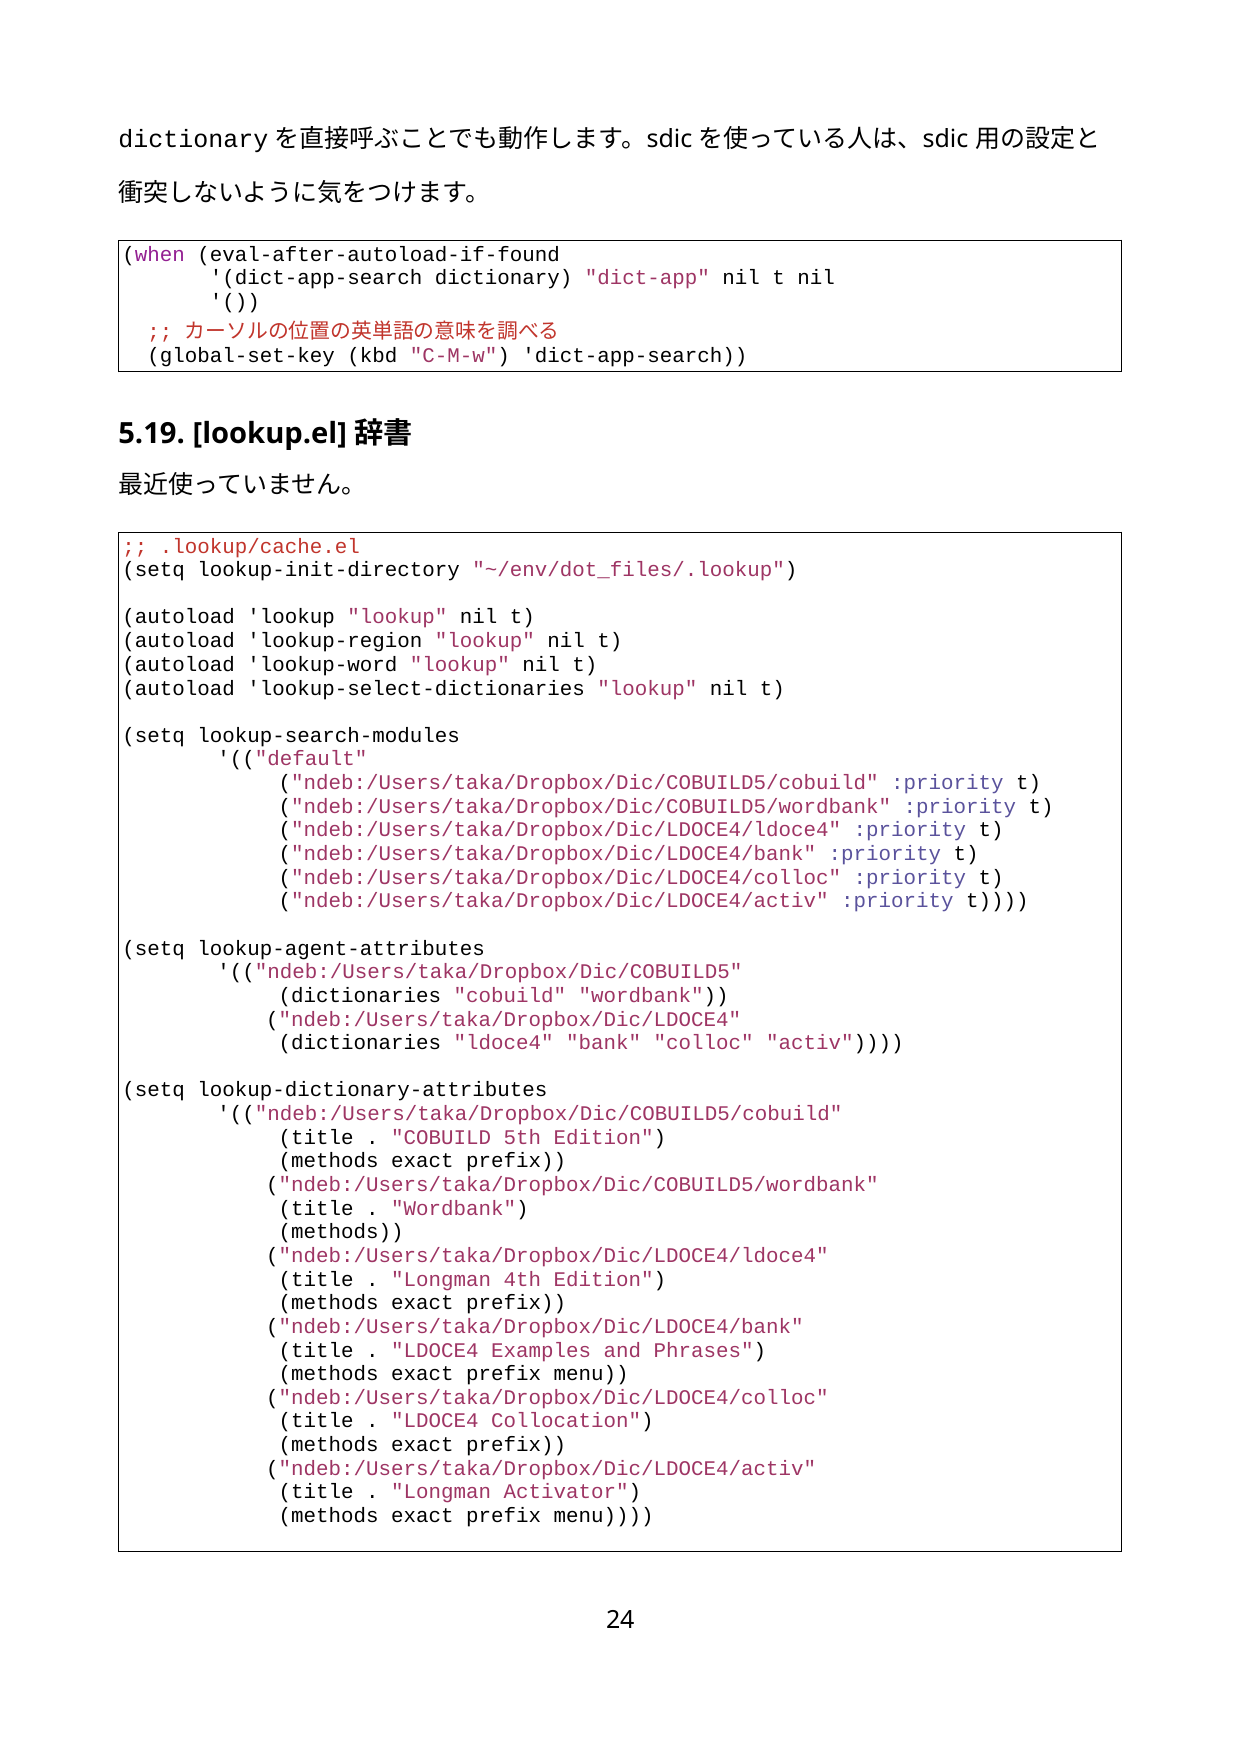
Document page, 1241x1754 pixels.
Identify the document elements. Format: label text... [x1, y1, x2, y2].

text ;; .lookup/cache.el [119, 533, 1121, 555]
text (setq lookup-search-modules [119, 721, 1121, 744]
text (when (eval-after-autoload-if-found [119, 241, 1121, 263]
text (autoload 'lookup-region "lookup" nil t) [119, 626, 1121, 650]
text (methods exact prefix menu)) [119, 1359, 1121, 1383]
text (methods exact prefix)) [119, 1146, 1121, 1170]
subtitle [lookup.el] 辞書 [118, 410, 1122, 452]
text 最近使っていません。 [118, 465, 1122, 501]
text (methods exact prefix menu)))) [119, 1501, 1121, 1525]
text ("ndeb:/Users/taka/Dropbox/Dic/LDOCE4/colloc" [119, 1383, 1121, 1407]
text ("ndeb:/Users/taka/Dropbox/Dic/LDOCE4/ldoce4" :priority t) [119, 815, 1121, 839]
text '(("ndeb:/Users/taka/Dropbox/Dic/COBUILD5" [119, 957, 1121, 981]
text ("ndeb:/Users/taka/Dropbox/Dic/LDOCE4/activ" [119, 1454, 1121, 1477]
text ("ndeb:/Users/taka/Dropbox/Dic/LDOCE4/colloc" :priority t) [119, 863, 1121, 886]
text ("ndeb:/Users/taka/Dropbox/Dic/LDOCE4/ldoce4" [119, 1241, 1121, 1265]
text '(dict-app-search dictionary) "dict-app" nil t nil [119, 263, 1121, 287]
text (title . "COBUILD 5th Edition") [119, 1123, 1121, 1146]
text (title . "LDOCE4 Collocation") [119, 1407, 1121, 1430]
text ("ndeb:/Users/taka/Dropbox/Dic/LDOCE4/activ" :priority t)))) [119, 886, 1121, 910]
text ("ndeb:/Users/taka/Dropbox/Dic/COBUILD5/cobuild" :priority t) [119, 768, 1121, 792]
text ;; カーソルの位置の英単語の意味を調べる [119, 311, 1121, 341]
text (global-set-key (kbd "C-M-w") 'dict-app-search)) [119, 341, 1121, 371]
text ("ndeb:/Users/taka/Dropbox/Dic/LDOCE4/bank" :priority t) [119, 839, 1121, 863]
text ("ndeb:/Users/taka/Dropbox/Dic/LDOCE4" [119, 1004, 1121, 1028]
text dictionary を直接呼ぶことでも動作します。sdic を使っている人は、sdic 用の設定と衝突しないように気をつけます。 [118, 118, 1122, 209]
text (methods)) [119, 1217, 1121, 1241]
text (title . "Longman Activator") [119, 1477, 1121, 1501]
text (autoload 'lookup-word "lookup" nil t) [119, 650, 1121, 673]
text '()) [119, 287, 1121, 311]
text (methods exact prefix)) [119, 1430, 1121, 1454]
text (dictionaries "cobuild" "wordbank")) [119, 981, 1121, 1004]
text (title . "Wordbank") [119, 1194, 1121, 1217]
text (dictionaries "ldoce4" "bank" "colloc" "activ")))) [119, 1028, 1121, 1052]
text '(("default" [119, 744, 1121, 768]
text (setq lookup-agent-attributes [119, 934, 1121, 957]
text (autoload 'lookup-select-dictionaries "lookup" nil t) [119, 673, 1121, 697]
text (title . "LDOCE4 Examples and Phrases") [119, 1336, 1121, 1359]
text '(("ndeb:/Users/taka/Dropbox/Dic/COBUILD5/cobuild" [119, 1099, 1121, 1123]
text (methods exact prefix)) [119, 1288, 1121, 1312]
text ("ndeb:/Users/taka/Dropbox/Dic/COBUILD5/wordbank" [119, 1170, 1121, 1194]
text (autoload 'lookup "lookup" nil t) [119, 603, 1121, 626]
text ("ndeb:/Users/taka/Dropbox/Dic/LDOCE4/bank" [119, 1312, 1121, 1336]
text (setq lookup-init-directory "~/env/dot_files/.lookup") [119, 555, 1121, 579]
text (title . "Longman 4th Edition") [119, 1265, 1121, 1288]
text (setq lookup-dictionary-attributes [119, 1076, 1121, 1099]
text ("ndeb:/Users/taka/Dropbox/Dic/COBUILD5/wordbank" :priority t) [119, 792, 1121, 815]
